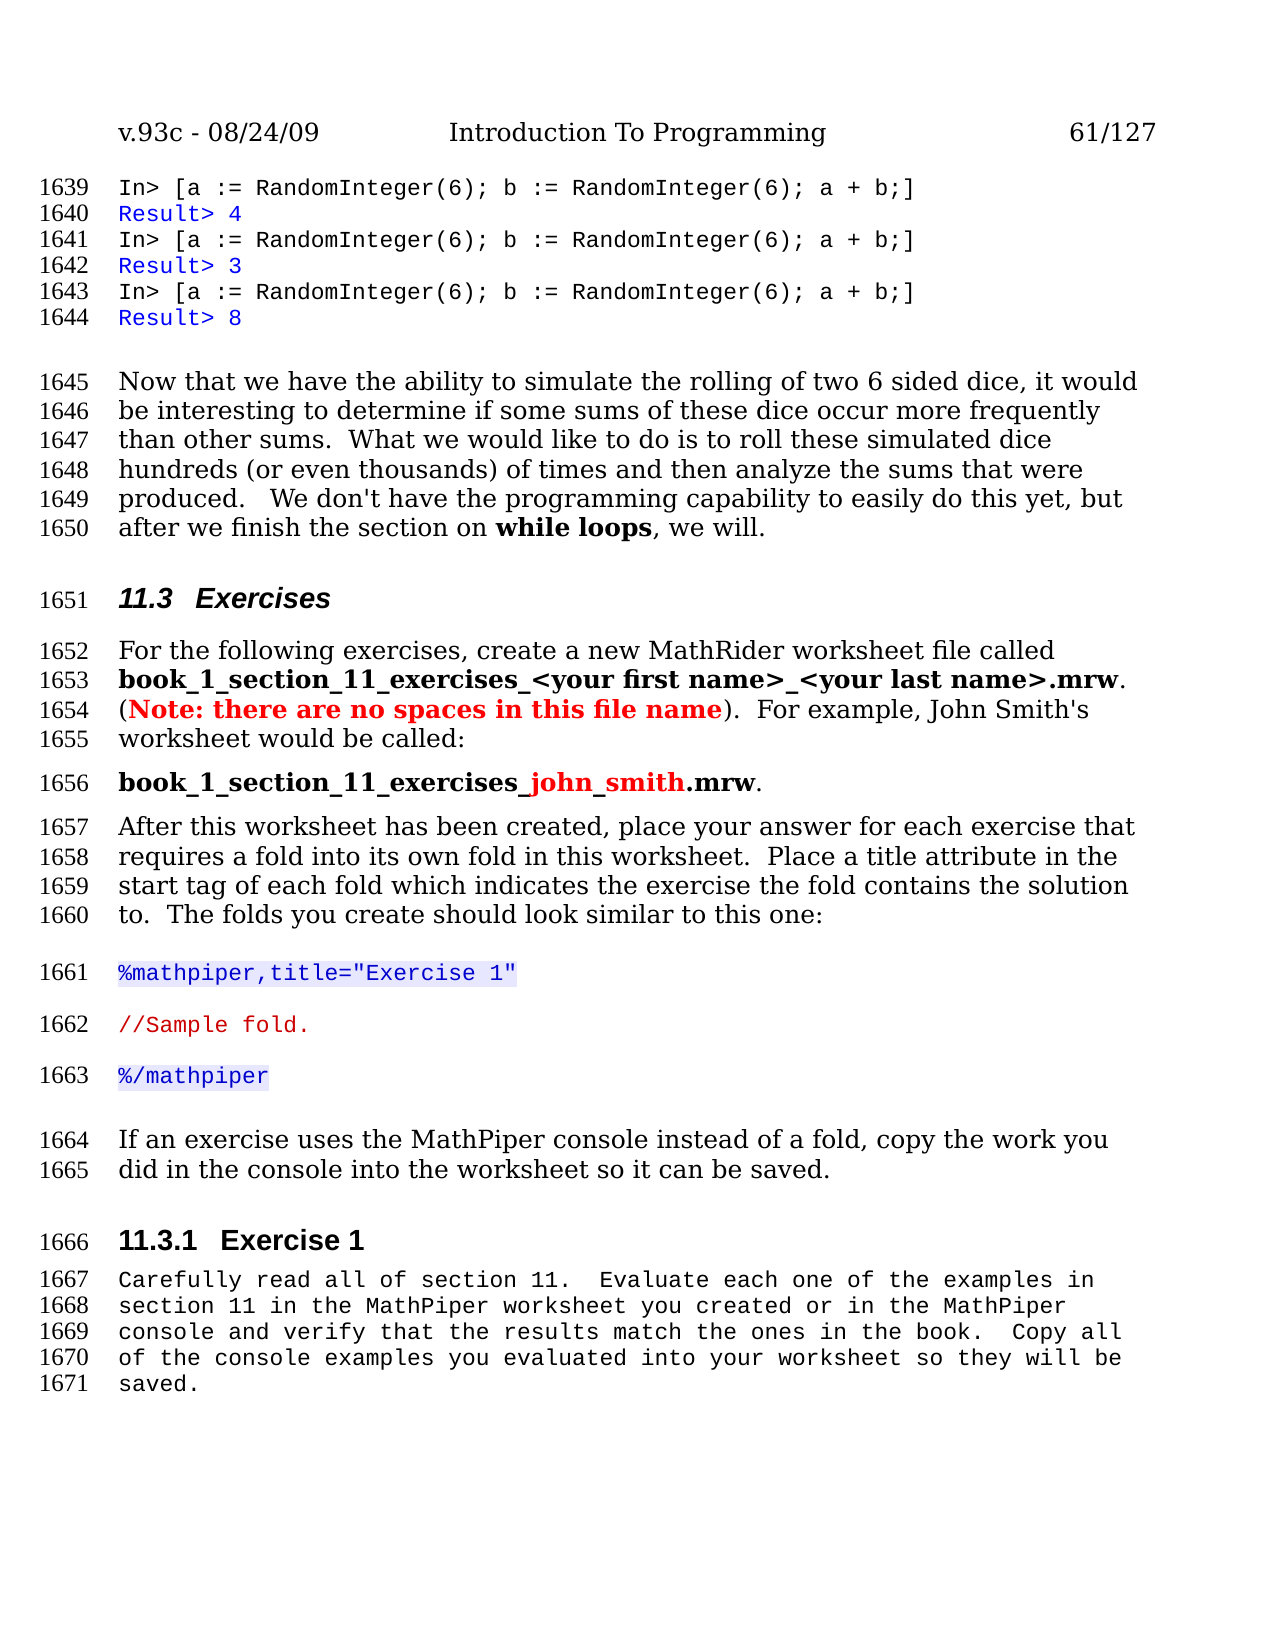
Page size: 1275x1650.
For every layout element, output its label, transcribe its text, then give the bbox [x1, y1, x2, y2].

text In> [a := RandomInteger(6); b := RandomInteger(6); a + b;] [118, 177, 1157, 203]
text book_1_section_11_exercises_john_smith.mrw. [118, 768, 1157, 797]
text After this worksheet has been created, place your answer for each exercise that requires a fold into its own fold in this worksheet. Place a title attribute in the start tag of each fold which indicates the exercise the fold contains the solution to. The folds you create should look similar to this one: [118, 812, 1157, 929]
text In> [a := RandomInteger(6); b := RandomInteger(6); a + b;] [118, 281, 1157, 306]
subtitle Exercises [118, 582, 1157, 615]
text Result> 4 [118, 203, 1157, 229]
text %/mathpiper [118, 1065, 1157, 1091]
text %mathpiper,title="Exercise 1" [118, 961, 1157, 987]
text For the following exercises, create a new MathRider worksheet file called book_1_section_11_exercises_<your first name>_<your last name>.mrw. (Note: there are no spaces in this file name). For example, John Smith's worksheet would be called: [118, 636, 1157, 753]
text Result> 3 [118, 254, 1157, 281]
text If an exercise uses the MathPiper console instead of a fold, copy the work you did in the console into the worksheet so it can be saved. [118, 1126, 1157, 1184]
text Now that we have the ability to simulate the rolling of two 6 sided dice, it would be interesting to determine if some sums of these dice occur more frequently than other sums. What we would like to do is to roll these simulated dice hundreds (or even thousands) of times and then analyze the sums that were produced. We don't have the programming capability to easily do this yet, but after we finish the section on while loops, we will. [118, 367, 1157, 542]
text Carefully read all of section 11. Evaluate each one of the examples in section 11 in the MathPiper worksheet you created or in the MathPiper console and verify that the results match the ones in the book. Copy all of the console examples you evaluated into your worksheet so they will be saved. [118, 1269, 1157, 1398]
text Result> 8 [118, 306, 1157, 332]
text In> [a := RandomInteger(6); b := RandomInteger(6); a + b;] [118, 229, 1157, 254]
text //Sample fold. [118, 1013, 1157, 1039]
subtitle Exercise 1 [118, 1223, 1157, 1257]
